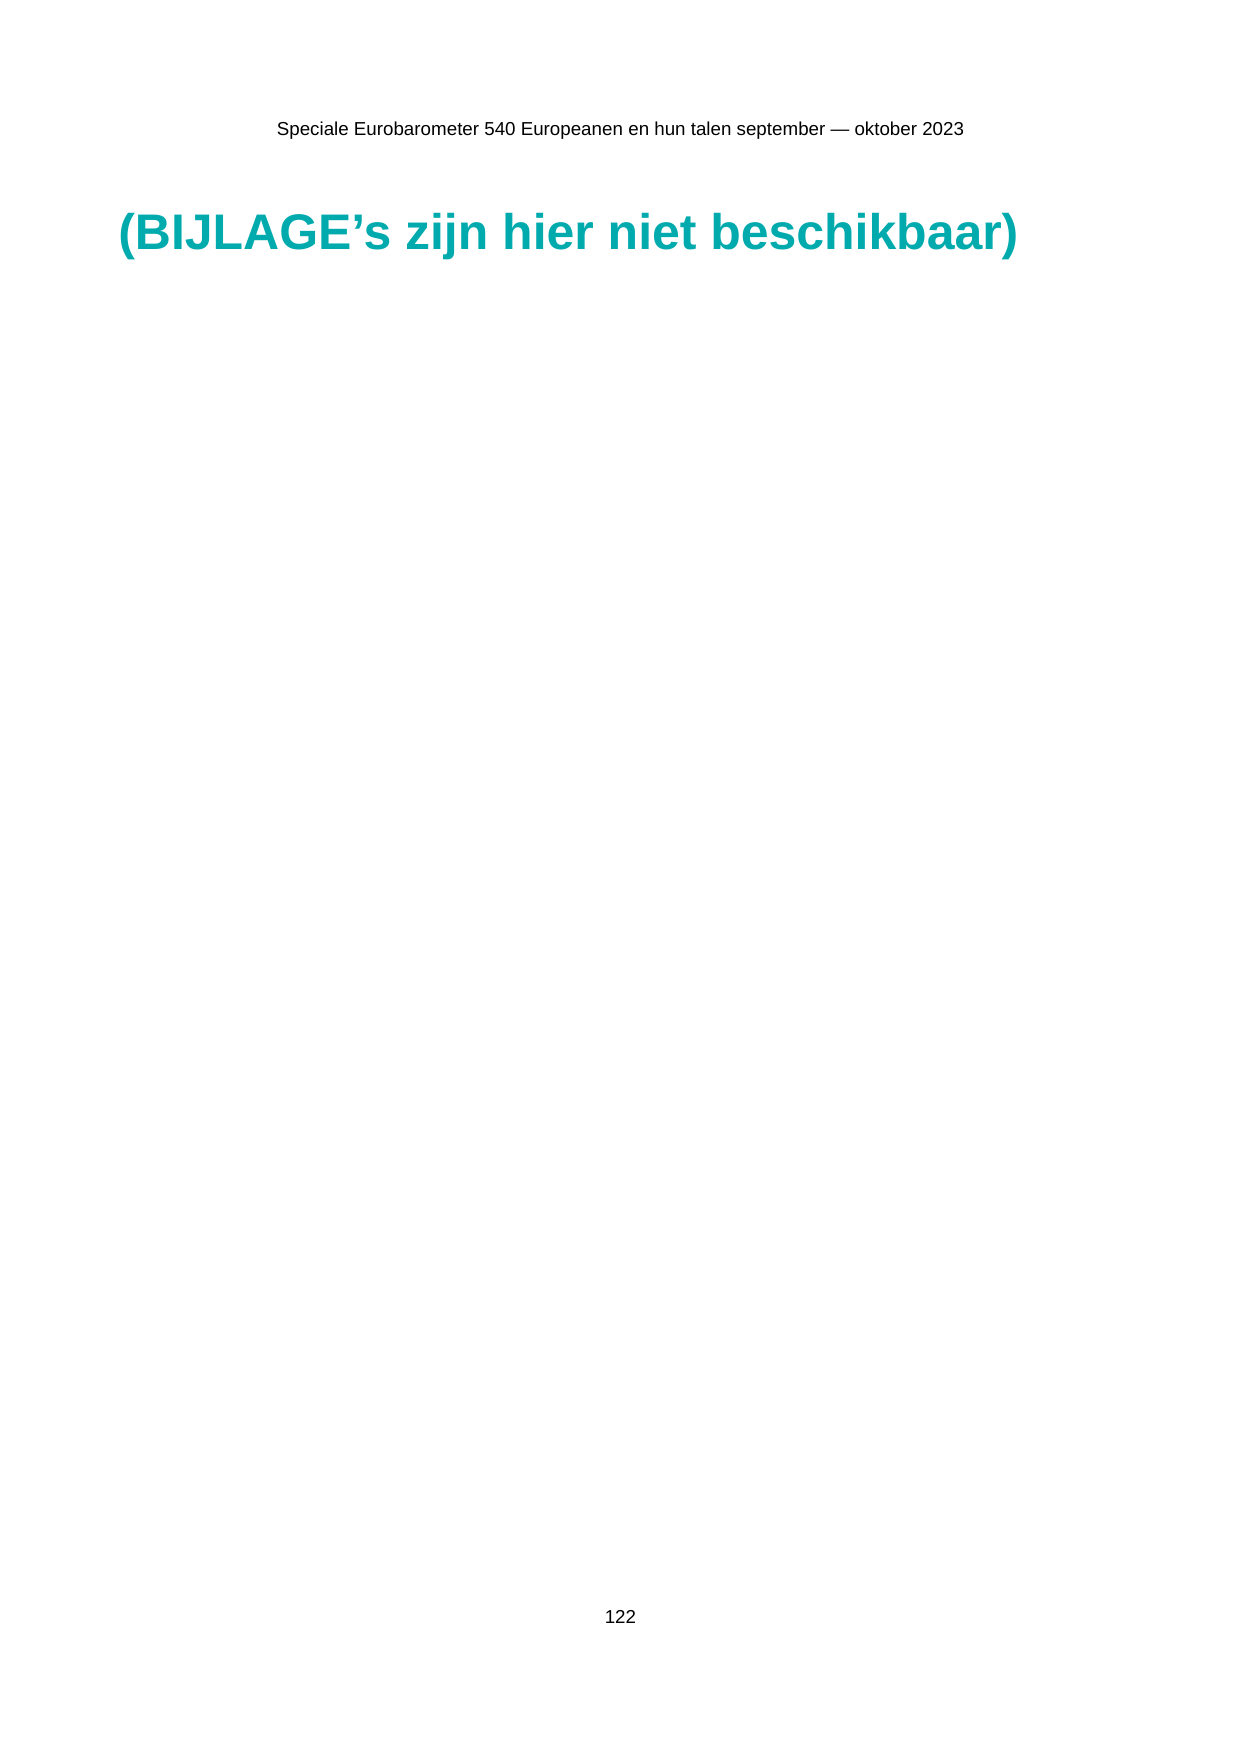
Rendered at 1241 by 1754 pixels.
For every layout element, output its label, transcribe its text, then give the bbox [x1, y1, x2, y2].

subtitle (BIJLAGE’s zijn hier niet beschikbaar) [118, 202, 1122, 259]
